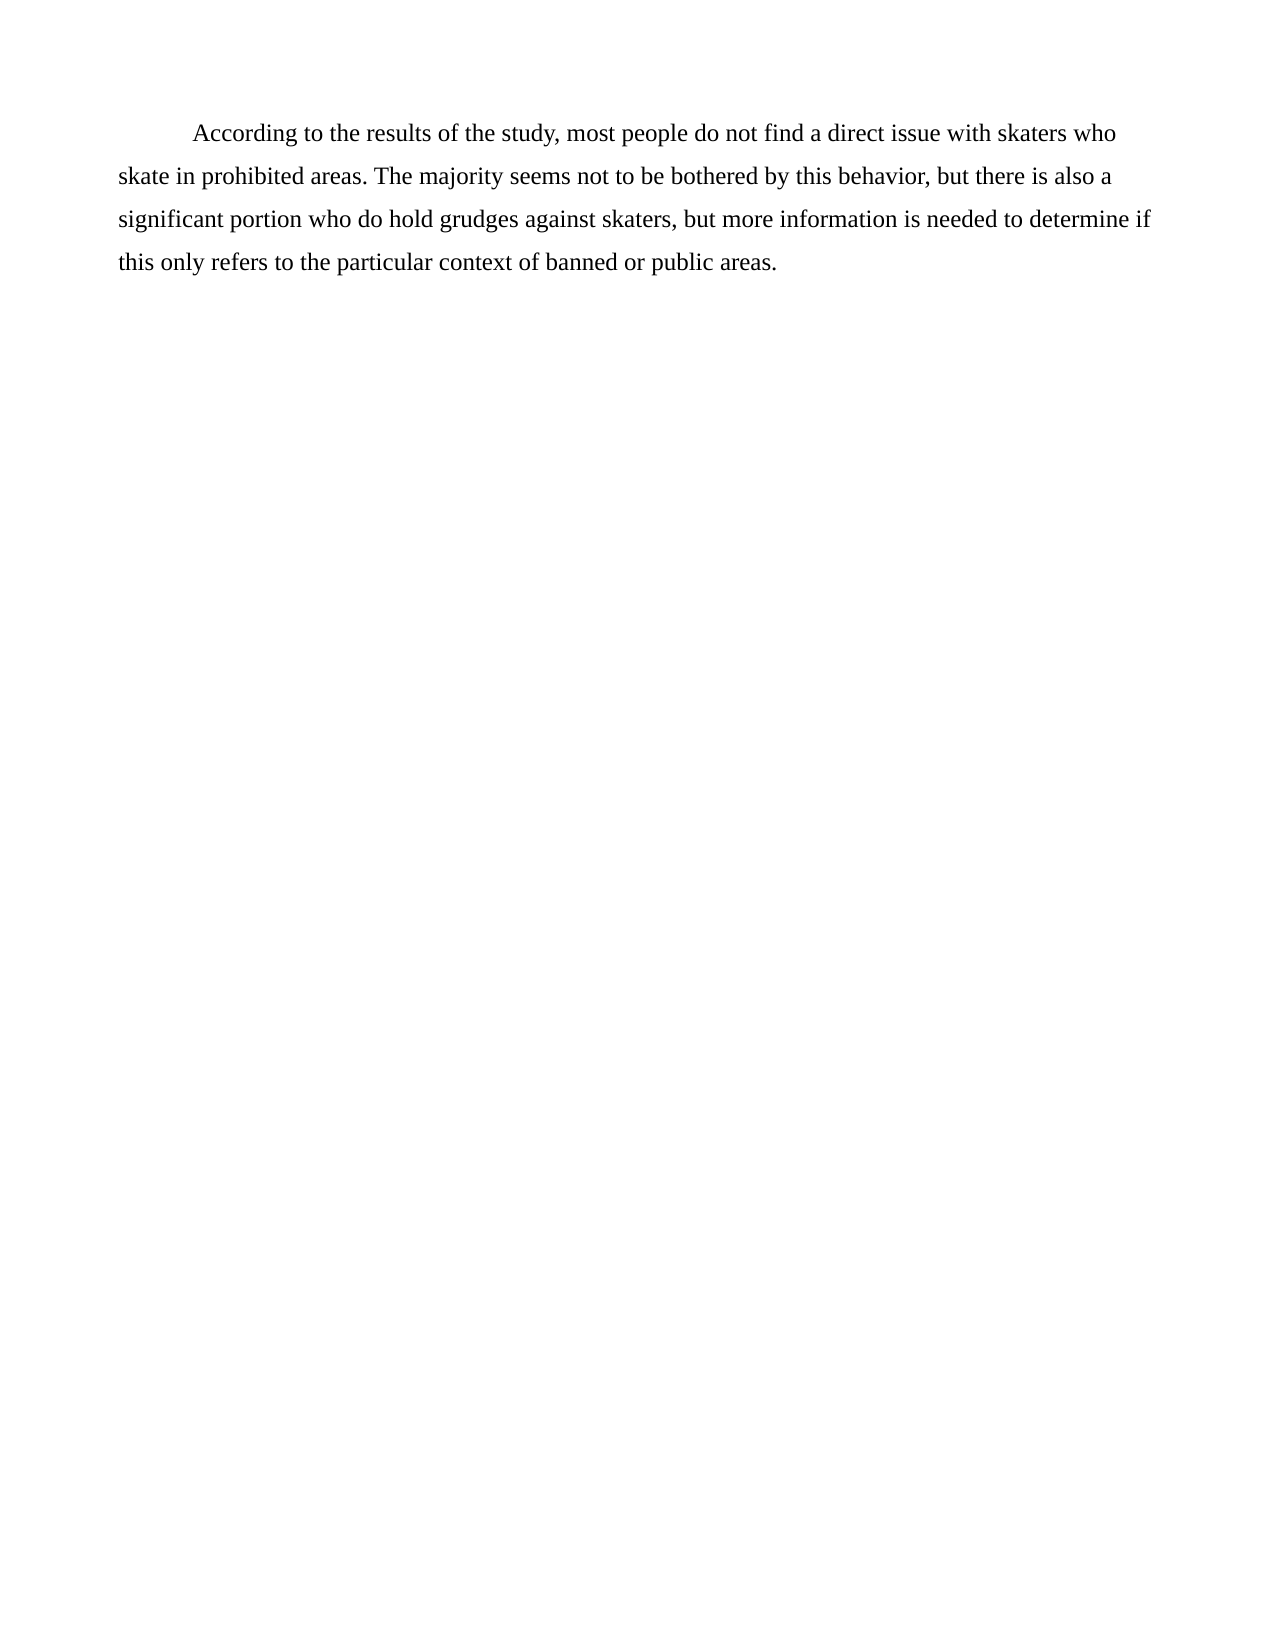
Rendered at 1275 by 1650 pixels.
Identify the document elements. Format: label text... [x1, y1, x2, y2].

text According to the results of the study, most people do not find a direct issue with skaters who skate in prohibited areas. The majority seems not to be bothered by this behavior, but there is also a significant portion who do hold grudges against skaters, but more information is needed to determine if this only refers to the particular context of banned or public areas. [118, 118, 1157, 276]
